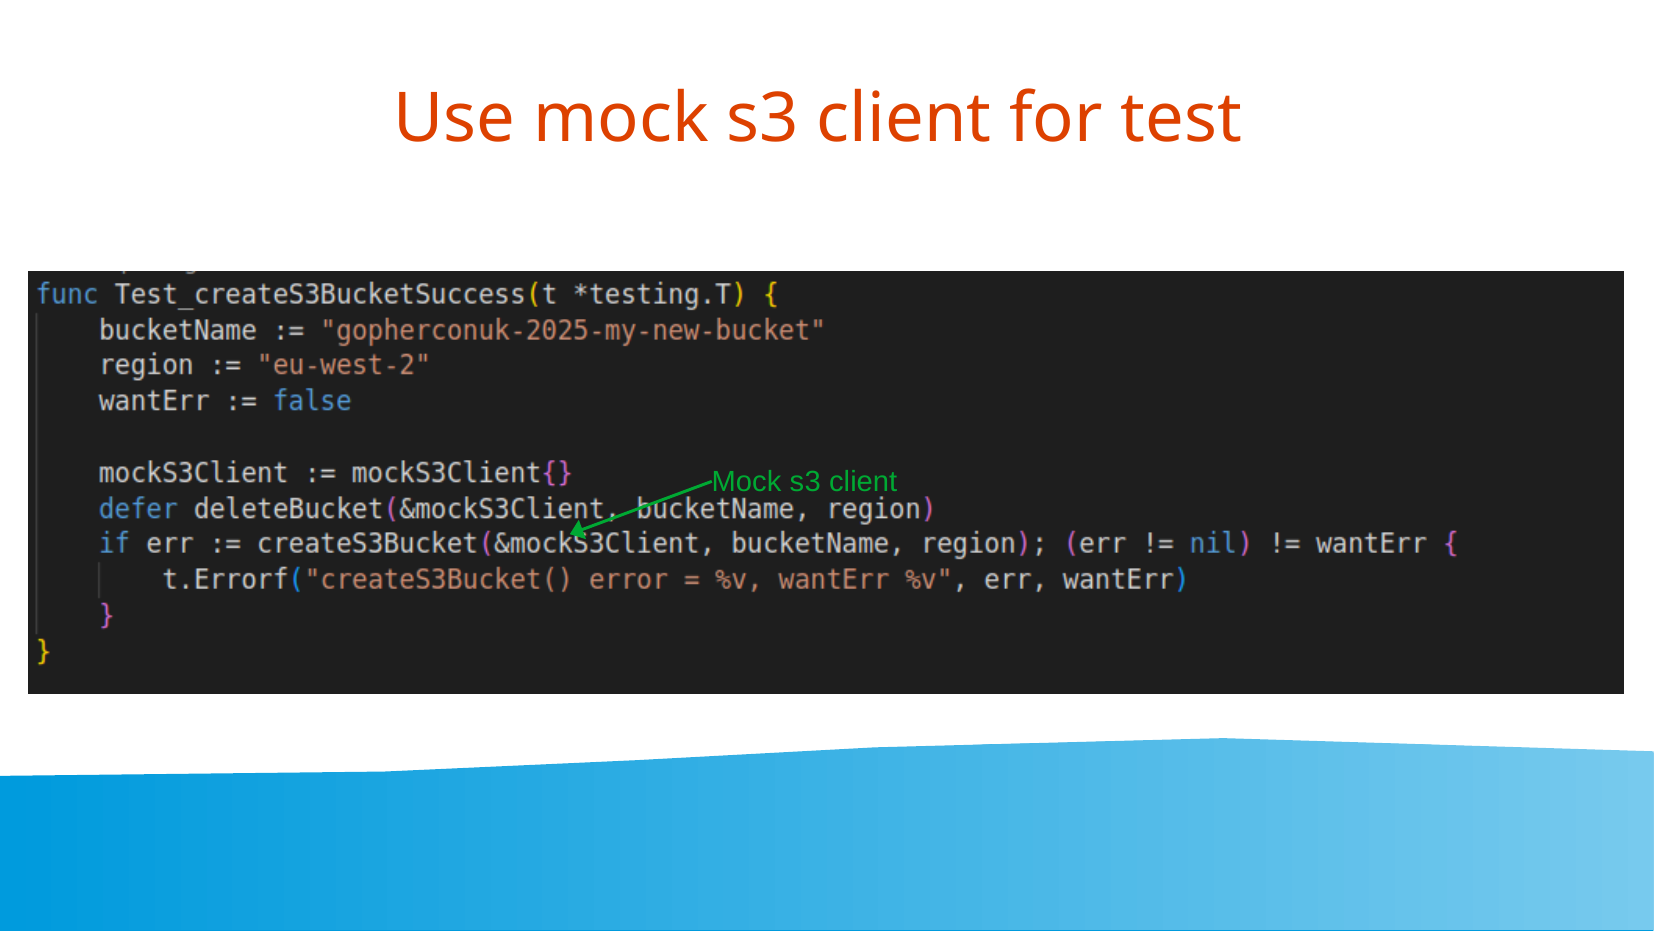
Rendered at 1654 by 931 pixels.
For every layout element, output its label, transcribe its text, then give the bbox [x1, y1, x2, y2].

text_box Mock s3 client [696, 457, 921, 538]
title Use mock s3 client for test [80, 25, 1557, 204]
picture [28, 271, 1624, 694]
